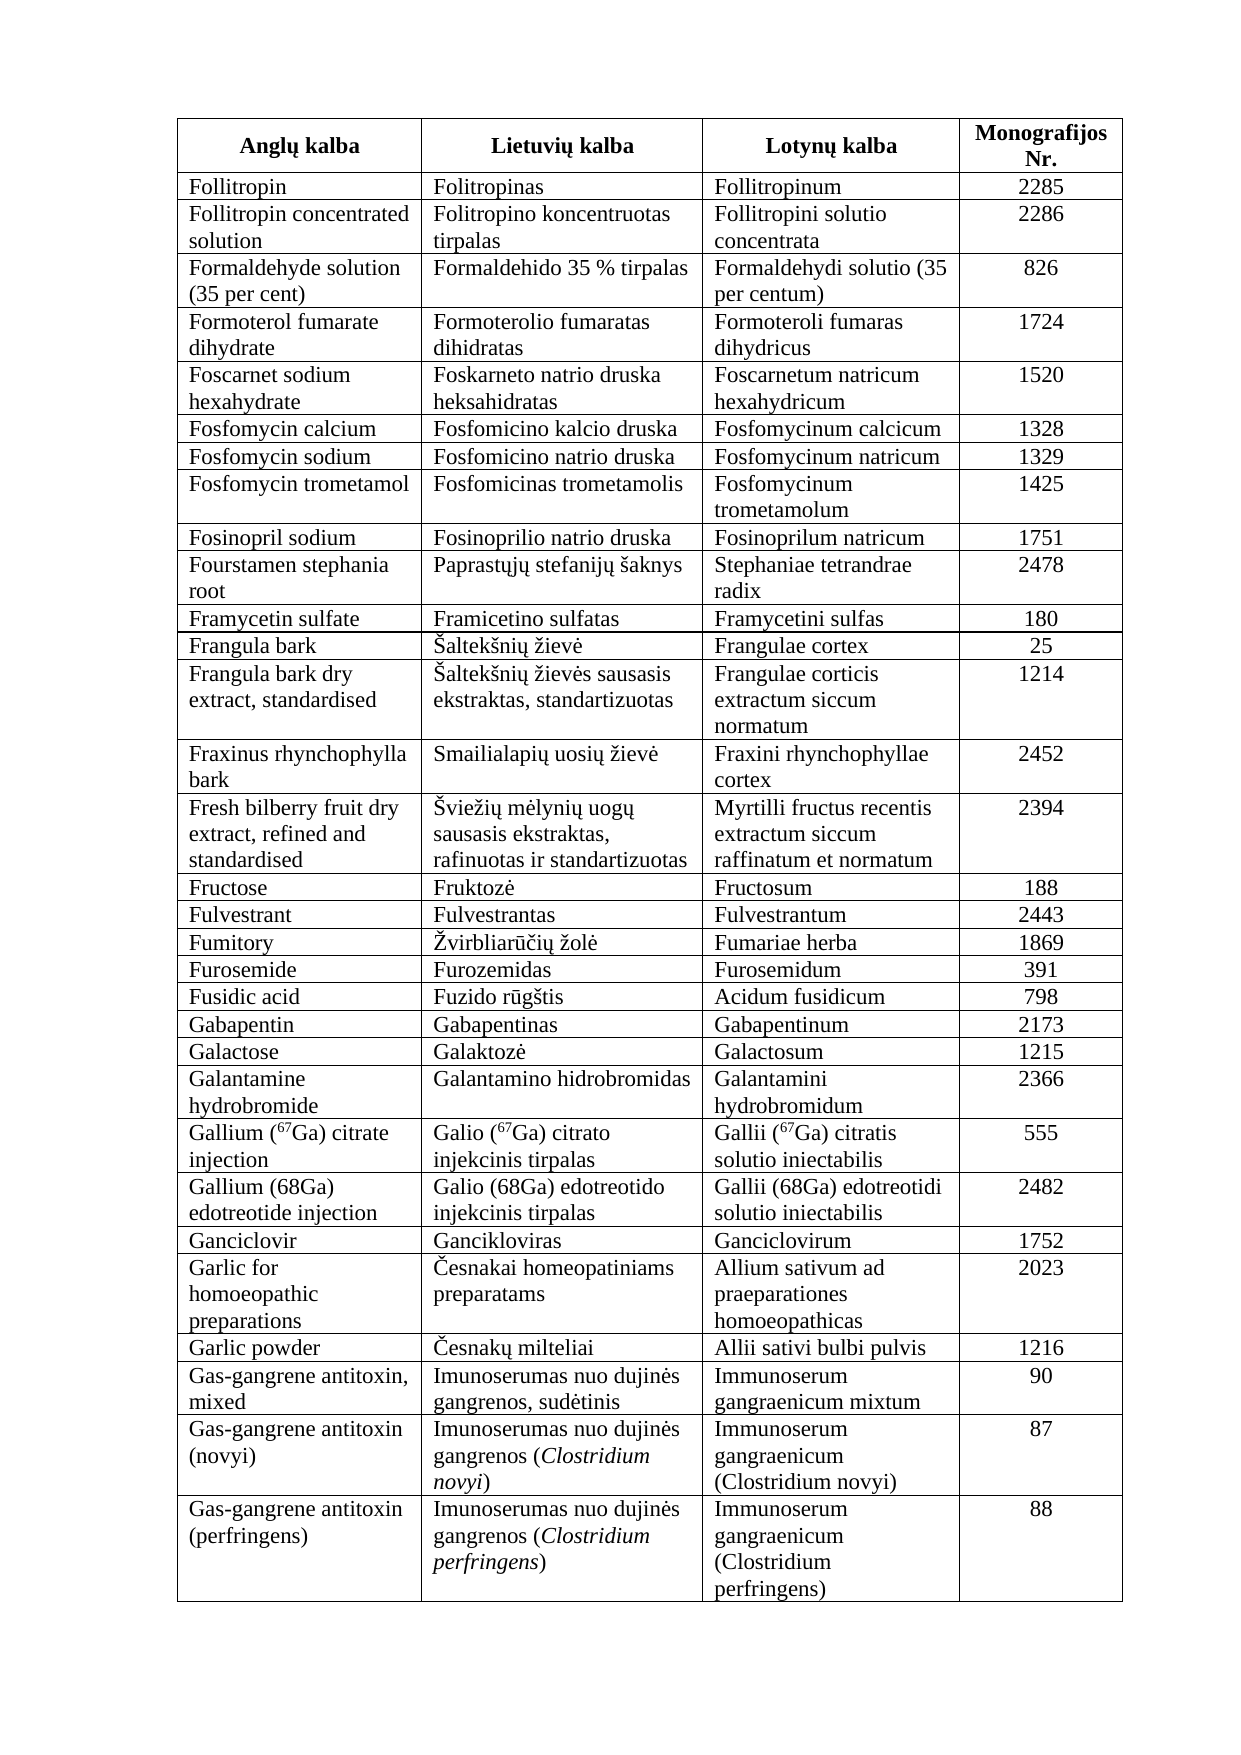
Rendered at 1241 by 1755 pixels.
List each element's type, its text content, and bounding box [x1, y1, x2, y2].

table_cell Ganciclovir [178, 1227, 421, 1253]
table_cell Galaktozė [422, 1038, 702, 1064]
table_cell 90 [960, 1362, 1122, 1414]
table_cell Galio (68Ga) edotreotido injekcinis tirpalas [422, 1173, 702, 1226]
table_cell 188 [960, 874, 1122, 900]
table_cell Frangula bark dry extract, standardised [178, 660, 421, 739]
table_cell Formoterolio fumaratas dihidratas [422, 308, 702, 361]
table_header Anglų kalba [178, 119, 421, 172]
table_cell Garlic for homoeopathic preparations [178, 1254, 421, 1333]
table_cell Fructose [178, 874, 421, 900]
table_cell Fosfomicino kalcio druska [422, 415, 702, 442]
table_cell Gas-gangrene antitoxin (novyi) [178, 1415, 421, 1494]
table_cell 2173 [960, 1011, 1122, 1037]
table_cell Galantamine hydrobromide [178, 1066, 421, 1118]
table_cell Gallium (67Ga) citrate injection [178, 1119, 421, 1172]
table_cell Immunoserum gangraenicum (Clostridium novyi) [703, 1415, 959, 1494]
table_cell 2286 [960, 200, 1122, 253]
table_cell Allii sativi bulbi pulvis [703, 1334, 959, 1361]
table_cell 2482 [960, 1173, 1122, 1226]
table_cell Frangula bark [178, 633, 421, 659]
table_cell Fraxinus rhynchophylla bark [178, 740, 421, 793]
table_cell Gabapentinum [703, 1011, 959, 1037]
table_cell Frangulae corticis extractum siccum normatum [703, 660, 959, 739]
table_cell Šaltekšnių žievės sausasis ekstraktas, standartizuotas [422, 660, 702, 739]
table_cell Gabapentinas [422, 1011, 702, 1037]
table_cell Frangulae cortex [703, 633, 959, 659]
table_cell 1751 [960, 524, 1122, 550]
table_cell Fulvestrantum [703, 901, 959, 927]
table_cell Fumitory [178, 929, 421, 955]
table_cell Šaltekšnių žievė [422, 633, 702, 659]
table_cell Myrtilli fructus recentis extractum siccum raffinatum et normatum [703, 794, 959, 873]
table_cell Fosinoprilio natrio druska [422, 524, 702, 550]
table_cell Follitropin [178, 173, 421, 199]
table_cell 555 [960, 1119, 1122, 1172]
table_cell 2452 [960, 740, 1122, 793]
table_cell 2394 [960, 794, 1122, 873]
table_cell 87 [960, 1415, 1122, 1494]
table_cell Fulvestrantas [422, 901, 702, 927]
table_cell Galactosum [703, 1038, 959, 1064]
table_cell Fosfomycin calcium [178, 415, 421, 442]
table_cell Fosfomycinum trometamolum [703, 470, 959, 523]
table_cell 1214 [960, 660, 1122, 739]
table_cell 180 [960, 605, 1122, 631]
table_cell Framycetini sulfas [703, 605, 959, 631]
table_cell Galactose [178, 1038, 421, 1064]
table_cell 2443 [960, 901, 1122, 927]
table_cell Furozemidas [422, 956, 702, 982]
table_cell Gas-gangrene antitoxin (perfringens) [178, 1496, 421, 1601]
table_cell Gallii (67Ga) citratis solutio iniectabilis [703, 1119, 959, 1172]
table_cell Česnakai homeopatiniams preparatams [422, 1254, 702, 1333]
table_cell Ganciclovirum [703, 1227, 959, 1253]
table_cell Follitropinum [703, 173, 959, 199]
table_cell Framicetino sulfatas [422, 605, 702, 631]
table_cell 1724 [960, 308, 1122, 361]
table_cell Fresh bilberry fruit dry extract, refined and standardised [178, 794, 421, 873]
table_cell Foscarnetum natricum hexahydricum [703, 362, 959, 414]
table_cell Garlic powder [178, 1334, 421, 1361]
table_cell Imunoserumas nuo dujinės gangrenos (Clostridium novyi) [422, 1415, 702, 1494]
table_cell 1869 [960, 929, 1122, 955]
table_cell Fourstamen stephania root [178, 551, 421, 604]
table_cell Fulvestrant [178, 901, 421, 927]
table_cell Stephaniae tetrandrae radix [703, 551, 959, 604]
table_cell 2366 [960, 1066, 1122, 1118]
table_cell Fosfomycin sodium [178, 443, 421, 469]
table_cell Gas-gangrene antitoxin, mixed [178, 1362, 421, 1414]
table_cell 1215 [960, 1038, 1122, 1064]
table_cell Allium sativum ad praeparationes homoeopathicas [703, 1254, 959, 1333]
table_cell Imunoserumas nuo dujinės gangrenos (Clostridium perfringens) [422, 1496, 702, 1601]
table_cell Foskarneto natrio druska heksahidratas [422, 362, 702, 414]
table_cell 88 [960, 1496, 1122, 1601]
table_cell Galantamino hidrobromidas [422, 1066, 702, 1118]
table_cell Imunoserumas nuo dujinės gangrenos, sudėtinis [422, 1362, 702, 1414]
table_cell 798 [960, 983, 1122, 1010]
table_cell Gabapentin [178, 1011, 421, 1037]
table_cell Paprastųjų stefanijų šaknys [422, 551, 702, 604]
table_cell 1520 [960, 362, 1122, 414]
table_cell Formaldehydi solutio (35 per centum) [703, 254, 959, 307]
table_cell Follitropini solutio concentrata [703, 200, 959, 253]
table_cell Fosinoprilum natricum [703, 524, 959, 550]
table_cell 2285 [960, 173, 1122, 199]
table_cell Framycetin sulfate [178, 605, 421, 631]
table_cell Formoterol fumarate dihydrate [178, 308, 421, 361]
table_cell Formaldehido 35 % tirpalas [422, 254, 702, 307]
table_cell Folitropinas [422, 173, 702, 199]
table_cell Gallium (68Ga) edotreotide injection [178, 1173, 421, 1226]
table_header Lietuvių kalba [422, 119, 702, 172]
table_cell Folitropino koncentruotas tirpalas [422, 200, 702, 253]
table_cell Gallii (68Ga) edotreotidi solutio iniectabilis [703, 1173, 959, 1226]
table_cell Fumariae herba [703, 929, 959, 955]
table_cell Fosfomicinas trometamolis [422, 470, 702, 523]
table_cell Galantamini hydrobromidum [703, 1066, 959, 1118]
table_cell Formoteroli fumaras dihydricus [703, 308, 959, 361]
table_cell 826 [960, 254, 1122, 307]
table_cell Smailialapių uosių žievė [422, 740, 702, 793]
table_cell 1216 [960, 1334, 1122, 1361]
table_cell Immunoserum gangraenicum (Clostridium perfringens) [703, 1496, 959, 1601]
table_cell Fosfomycin trometamol [178, 470, 421, 523]
table_cell Fosfomicino natrio druska [422, 443, 702, 469]
table_cell Foscarnet sodium hexahydrate [178, 362, 421, 414]
table_cell Immunoserum gangraenicum mixtum [703, 1362, 959, 1414]
table_cell 2478 [960, 551, 1122, 604]
table_cell Fosfomycinum calcicum [703, 415, 959, 442]
table_cell 25 [960, 633, 1122, 659]
table_cell Fruktozė [422, 874, 702, 900]
table_cell Fusidic acid [178, 983, 421, 1010]
table_cell Gancikloviras [422, 1227, 702, 1253]
table_cell Fructosum [703, 874, 959, 900]
table_cell 1425 [960, 470, 1122, 523]
table_cell 1328 [960, 415, 1122, 442]
table_cell 1329 [960, 443, 1122, 469]
table_cell Furosemide [178, 956, 421, 982]
table_cell Furosemidum [703, 956, 959, 982]
table_cell Galio (67Ga) citrato injekcinis tirpalas [422, 1119, 702, 1172]
table_cell 2023 [960, 1254, 1122, 1333]
table_cell Šviežių mėlynių uogų sausasis ekstraktas, rafinuotas ir standartizuotas [422, 794, 702, 873]
table_cell Fuzido rūgštis [422, 983, 702, 1010]
table_cell Fraxini rhynchophyllae cortex [703, 740, 959, 793]
table_cell Follitropin concentrated solution [178, 200, 421, 253]
table_cell Fosfomycinum natricum [703, 443, 959, 469]
table_cell Acidum fusidicum [703, 983, 959, 1010]
table_header Monografijos Nr. [960, 119, 1122, 172]
table_cell Formaldehyde solution (35 per cent) [178, 254, 421, 307]
table_cell Fosinopril sodium [178, 524, 421, 550]
table_cell Žvirbliarūčių žolė [422, 929, 702, 955]
table_cell Česnakų milteliai [422, 1334, 702, 1361]
table_header Lotynų kalba [703, 119, 959, 172]
table_cell 1752 [960, 1227, 1122, 1253]
table_cell 391 [960, 956, 1122, 982]
